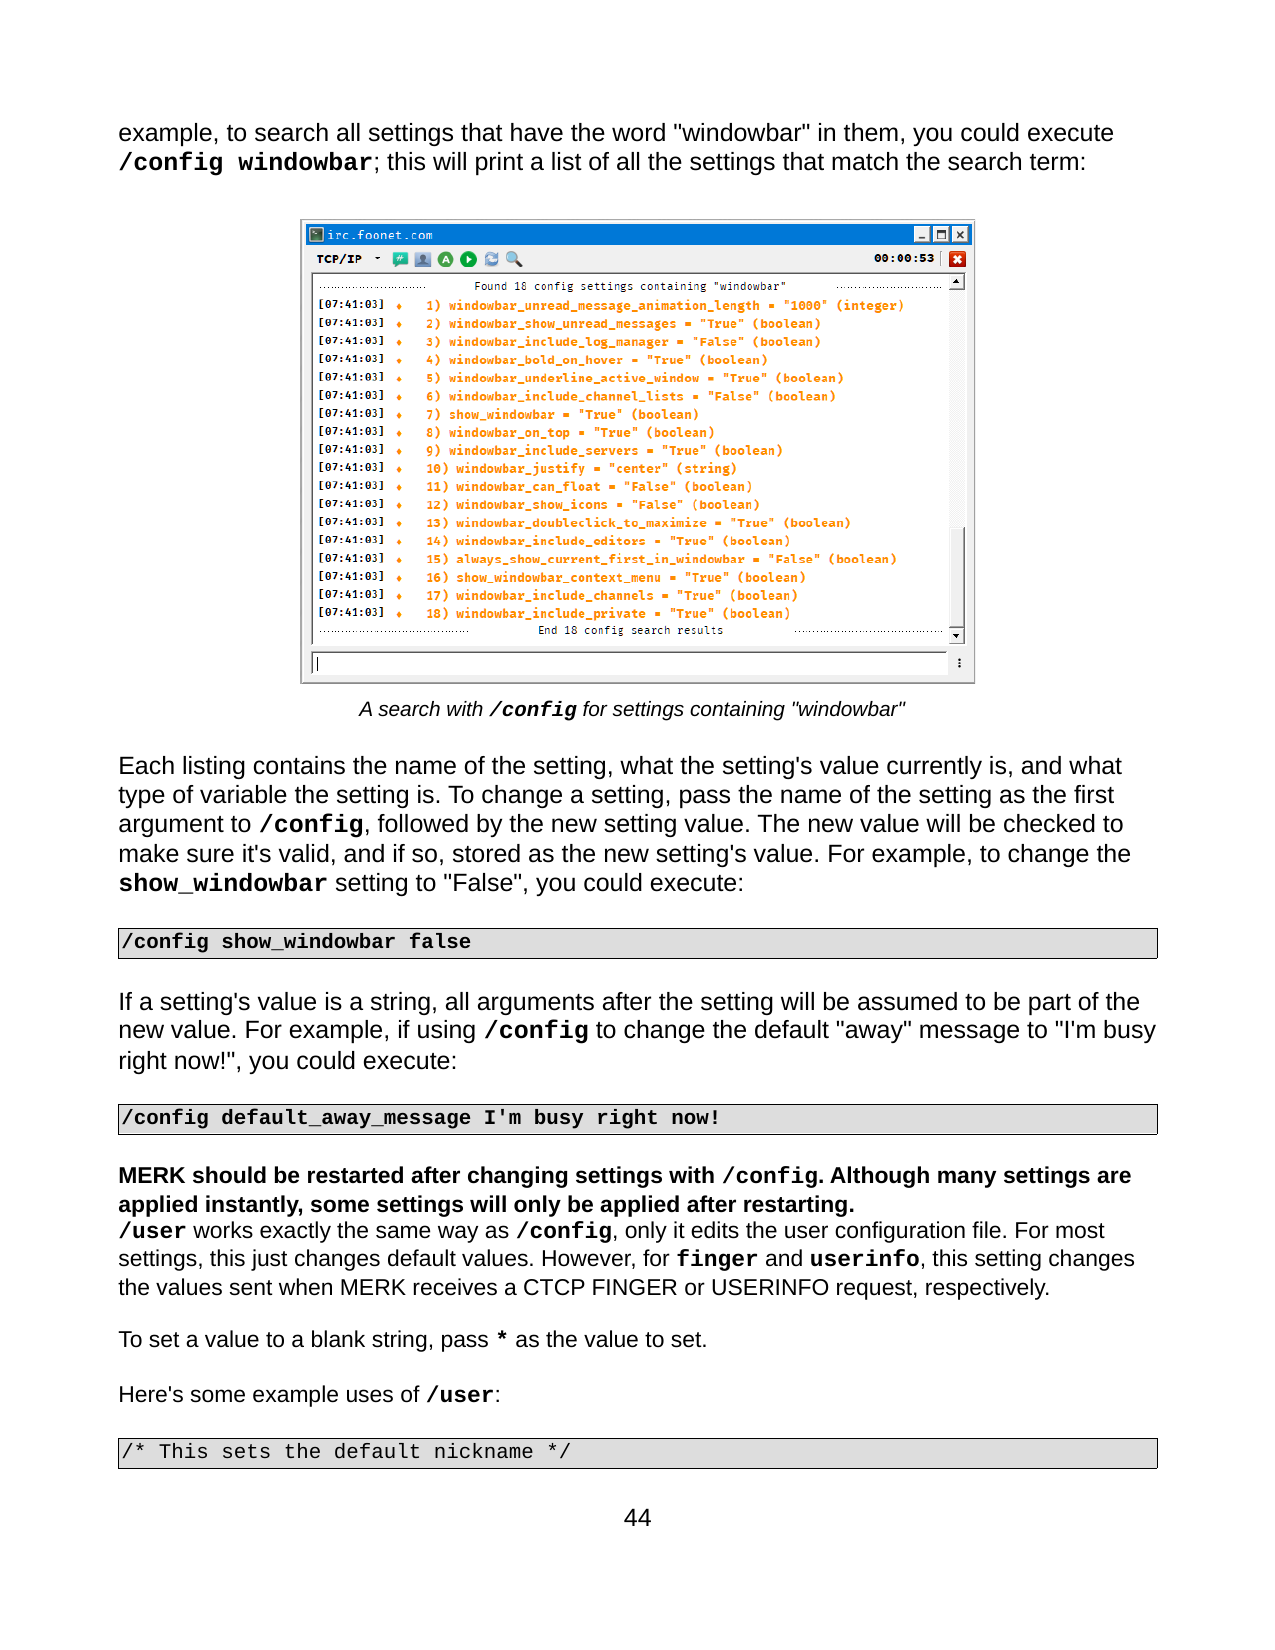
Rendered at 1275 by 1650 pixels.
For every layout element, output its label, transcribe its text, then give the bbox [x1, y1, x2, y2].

table_header /config show_windowbar false [119, 929, 1157, 958]
table_header /* This sets the default nickname */ [119, 1439, 1157, 1468]
text MERK should be restarted after changing settings with /config. Although many settings are applied instantly, some settings will only be applied after restarting. [118, 1162, 1157, 1217]
text example, to search all settings that have the word "windowbar" in them, you could execute /config windowbar; this will print a list of all the settings that match the search term: [118, 118, 1157, 178]
picture [300, 219, 976, 684]
text A search with /config for settings containing "windowbar" [359, 684, 916, 722]
text If a setting's value is a string, all arguments after the setting will be assumed to be part of the new value. For example, if using /config to change the default "away" message to "I'm busy right now!", you could execute: [118, 987, 1157, 1075]
text To set a value to a blank string, pass * as the value to set. [118, 1326, 1157, 1355]
text Each listing contains the name of the setting, what the setting's value currently is, and what type of variable the setting is. To change a setting, pass the name of the setting as the first argument to /config, followed by the new setting value. The new value will be checked to make sure it's valid, and if so, stored as the new setting's value. For example, to change the show_windowbar setting to "False", you could execute: [118, 751, 1157, 899]
text Here's some example uses of /user: [118, 1381, 1157, 1409]
text /user works exactly the same way as /config, only it edits the user configuration file. For most settings, this just changes default values. However, for finger and userinfo, this setting changes the values sent when MERK receives a CTCP FINGER or USERINFO request, respectively. [118, 1217, 1157, 1300]
table_header /config default_away_message I'm busy right now! [119, 1105, 1157, 1133]
